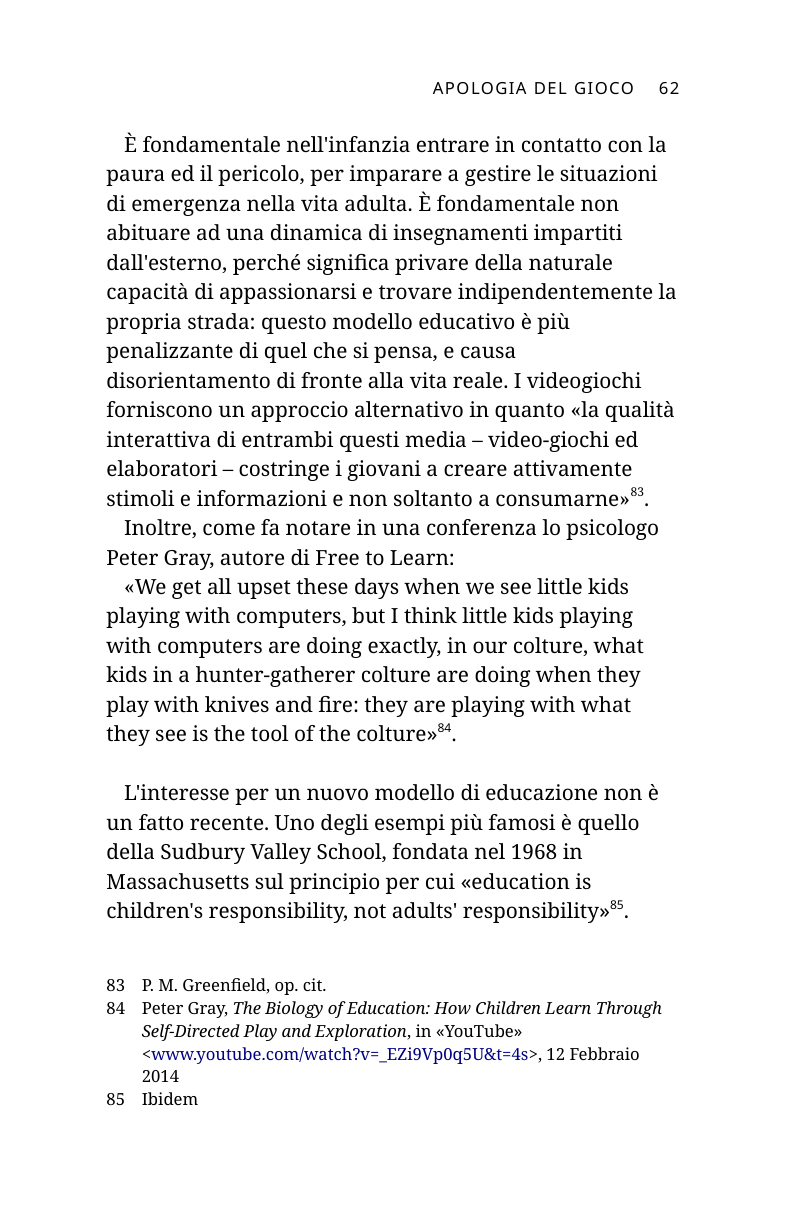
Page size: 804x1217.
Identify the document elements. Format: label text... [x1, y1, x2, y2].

text L'interesse per un nuovo modello di educazione non è un fatto recente. Uno degli esempi più famosi è quello della Sudbury Valley School, fondata nel 1968 in Massachusetts sul principio per cui «education is children's responsibility, not adults' responsibility». [106, 777, 679, 925]
text Peter Gray, The Biology of Education: How Children Learn Through Self-Directed Play and Exploration, in «YouTube» <www.youtube.com/watch?v=_EZi9Vp0q5U&t=4s>, 12 Febbraio 2014 [106, 997, 679, 1088]
text Ibidem [106, 1088, 679, 1110]
text «We get all upset these days when we see little kids playing with computers, but I think little kids playing with computers are doing exactly, in our colture, what kids in a hunter-gatherer colture are doing when they play with knives and fire: they are playing with what they see is the tool of the colture». [106, 571, 679, 748]
text P. M. Greenfield, op. cit. [106, 974, 679, 997]
text È fondamentale nell'infanzia entrare in contatto con la paura ed il pericolo, per imparare a gestire le situazioni di emergenza nella vita adulta. È fondamentale non abituare ad una dinamica di insegnamenti impartiti dall'esterno, perché significa privare della naturale capacità di appassionarsi e trovare indipendentemente la propria strada: questo modello educativo è più penalizzante di quel che si pensa, e causa disorientamento di fronte alla vita reale. I videogiochi forniscono un approccio alternativo in quanto «la qualità interattiva di entrambi questi media – video-giochi ed elaboratori – costringe i giovani a creare attivamente stimoli e informazioni e non soltanto a consumarne». [106, 129, 679, 512]
text Inoltre, come fa notare in una conferenza lo psicologo Peter Gray, autore di Free to Learn: [106, 512, 679, 571]
